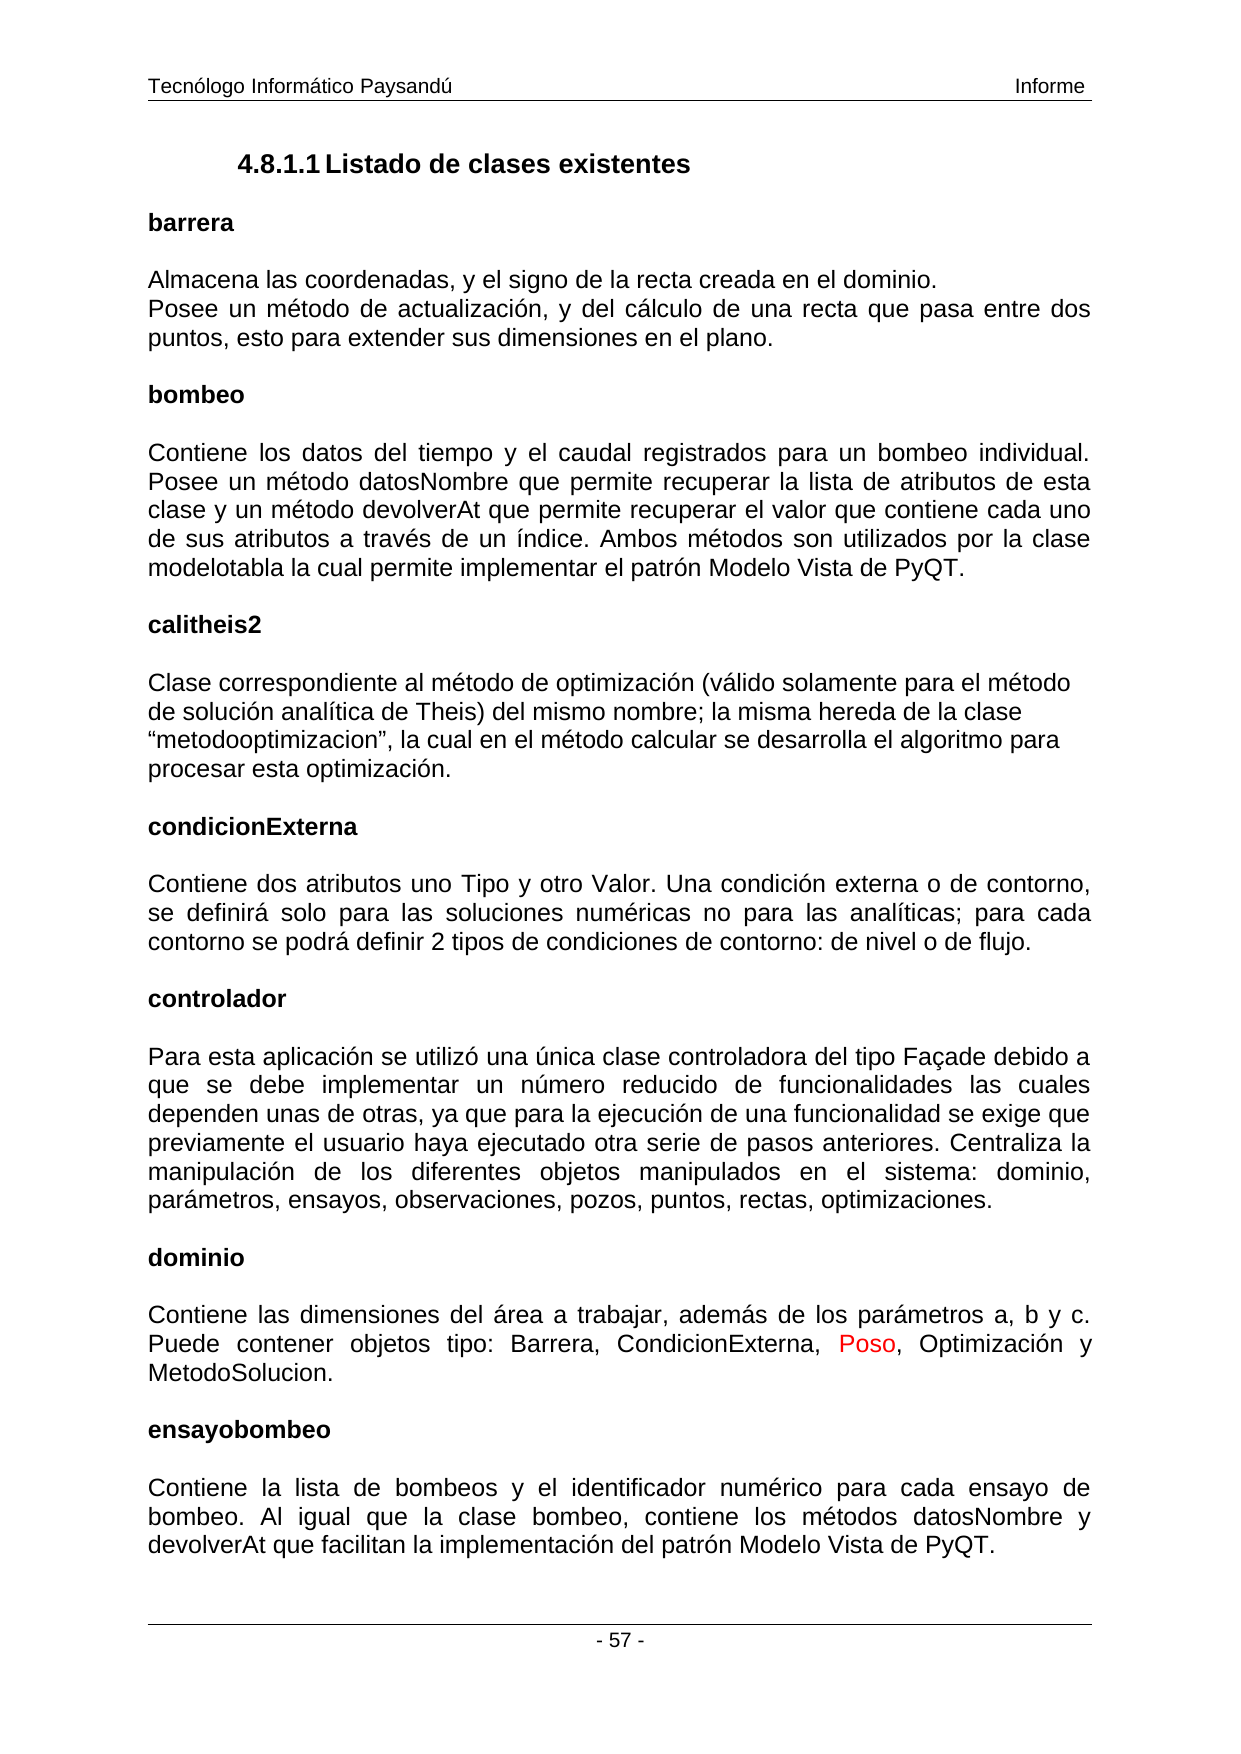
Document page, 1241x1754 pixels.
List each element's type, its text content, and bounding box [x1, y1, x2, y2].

text barrera [148, 208, 1092, 236]
text dominio [148, 1243, 1092, 1271]
text calitheis2 [148, 610, 1092, 639]
text ensayobombeo [148, 1415, 1092, 1444]
text condicionExterna [148, 811, 1092, 840]
text Para esta aplicación se utilizó una única clase controladora del tipo Façade debido a que se debe implementar un número reducido de funcionalidades las cuales dependen unas de otras, ya que para la ejecución de una funcionalidad se exige que previamente el usuario haya ejecutado otra serie de pasos anteriores. Centraliza la manipulación de los diferentes objetos manipulados en el sistema: dominio, parámetros, ensayos, observaciones, pozos, puntos, rectas, optimizaciones. [148, 1041, 1092, 1214]
text controlador [148, 984, 1092, 1013]
text Posee un método de actualización, y del cálculo de una recta que pasa entre dos puntos, esto para extender sus dimensiones en el plano. [148, 294, 1092, 351]
text bombeo [148, 380, 1092, 409]
text Contiene dos atributos uno Tipo y otro Valor. Una condición externa o de contorno, se definirá solo para las soluciones numéricas no para las analíticas; para cada contorno se podrá definir 2 tipos de condiciones de contorno: de nivel o de flujo. [148, 869, 1092, 955]
text Almacena las coordenadas, y el signo de la recta creada en el dominio. [148, 265, 1092, 294]
text Clase correspondiente al método de optimización (válido solamente para el método de solución analítica de Theis) del mismo nombre; la misma hereda de la clase “metodooptimizacion”, la cual en el método calcular se desarrolla el algoritmo para procesar esta optimización. [148, 668, 1092, 783]
text Contiene la lista de bombeos y el identificador numérico para cada ensayo de bombeo. Al igual que la clase bombeo, contiene los métodos datosNombre y devolverAt que facilitan la implementación del patrón Modelo Vista de PyQT. [148, 1473, 1092, 1559]
text Contiene los datos del tiempo y el caudal registrados para un bombeo individual. Posee un método datosNombre que permite recuperar la lista de atributos de esta clase y un método devolverAt que permite recuperar el valor que contiene cada uno de sus atributos a través de un índice. Ambos métodos son utilizados por la clase modelotabla la cual permite implementar el patrón Modelo Vista de PyQT. [148, 438, 1092, 581]
subtitle Listado de clases existentes [237, 148, 1092, 179]
text Contiene las dimensiones del área a trabajar, además de los parámetros a, b y c. Puede contener objetos tipo: Barrera, CondicionExterna, Poso, Optimización y MetodoSolucion. [148, 1300, 1092, 1386]
